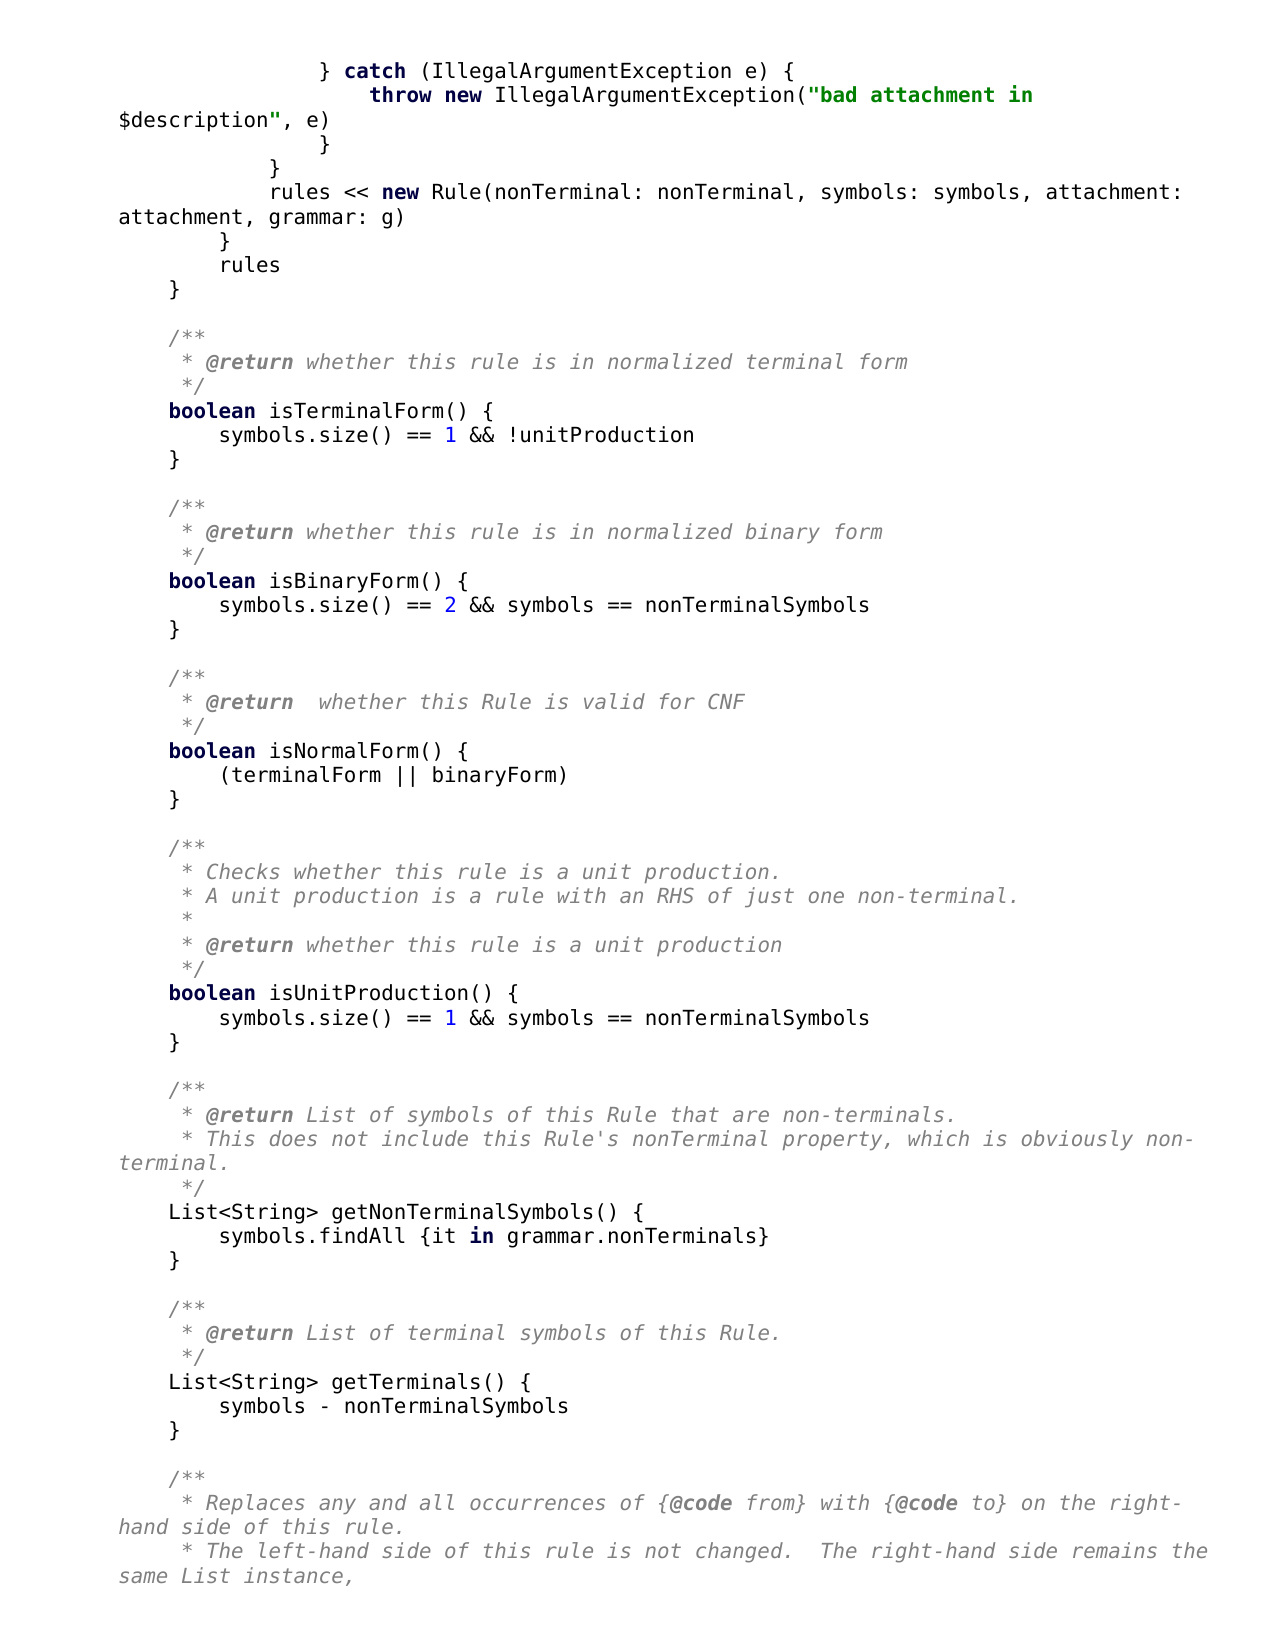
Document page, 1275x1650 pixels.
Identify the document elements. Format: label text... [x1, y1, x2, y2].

text * This does not include this Rule's nonTerminal property, which is obviously non-terminal. [118, 1127, 1216, 1176]
text * @return List of terminal symbols of this Rule. [118, 1321, 1216, 1345]
text /** [118, 1297, 1216, 1321]
text * A unit production is a rule with an RHS of just one non-terminal. [118, 884, 1216, 908]
text } [118, 1248, 1216, 1273]
text * @return whether this rule is a unit production [118, 933, 1216, 957]
text } [118, 277, 1216, 302]
text symbols - nonTerminalSymbols [118, 1394, 1216, 1418]
text */ [118, 544, 1216, 569]
text List<String> getNonTerminalSymbols() { [118, 1200, 1216, 1224]
text } catch (IllegalArgumentException e) { [118, 59, 1216, 83]
text } [118, 447, 1216, 472]
text */ [118, 714, 1216, 739]
text * @return whether this rule is in normalized binary form [118, 520, 1216, 544]
text } [118, 1030, 1216, 1054]
text * @return List of symbols of this Rule that are non-terminals. [118, 1103, 1216, 1127]
text throw new IllegalArgumentException("bad attachment in $description", e) [118, 83, 1216, 132]
text boolean isTerminalForm() { [118, 399, 1216, 423]
text symbols.size() == 1 && !unitProduction [118, 423, 1216, 447]
text symbols.findAll {it in grammar.nonTerminals} [118, 1224, 1216, 1248]
text rules << new Rule(nonTerminal: nonTerminal, symbols: symbols, attachment: attachment, grammar: g) [118, 180, 1216, 229]
text * [118, 908, 1216, 933]
text * The left-hand side of this rule is not changed. The right-hand side remains the same List instance, [118, 1539, 1216, 1588]
text symbols.size() == 2 && symbols == nonTerminalSymbols [118, 593, 1216, 617]
text */ [118, 1345, 1216, 1370]
text boolean isUnitProduction() { [118, 981, 1216, 1006]
text * Replaces any and all occurrences of {@code from} with {@code to} on the right-hand side of this rule. [118, 1491, 1216, 1539]
text /** [118, 666, 1216, 690]
text */ [118, 1176, 1216, 1200]
text * Checks whether this rule is a unit production. [118, 860, 1216, 884]
text rules [118, 253, 1216, 277]
text /** [118, 326, 1216, 350]
text List<String> getTerminals() { [118, 1370, 1216, 1394]
text /** [118, 836, 1216, 860]
text (terminalForm || binaryForm) [118, 763, 1216, 787]
text boolean isBinaryForm() { [118, 569, 1216, 593]
text } [118, 156, 1216, 180]
text /** [118, 496, 1216, 520]
text /** [118, 1078, 1216, 1103]
text } [118, 617, 1216, 642]
text } [118, 787, 1216, 811]
text } [118, 132, 1216, 156]
text boolean isNormalForm() { [118, 739, 1216, 763]
text * @return whether this Rule is valid for CNF [118, 690, 1216, 714]
text } [118, 229, 1216, 253]
text symbols.size() == 1 && symbols == nonTerminalSymbols [118, 1006, 1216, 1030]
text } [118, 1418, 1216, 1442]
text /** [118, 1467, 1216, 1491]
text */ [118, 374, 1216, 399]
text */ [118, 957, 1216, 981]
text * @return whether this rule is in normalized terminal form [118, 350, 1216, 374]
